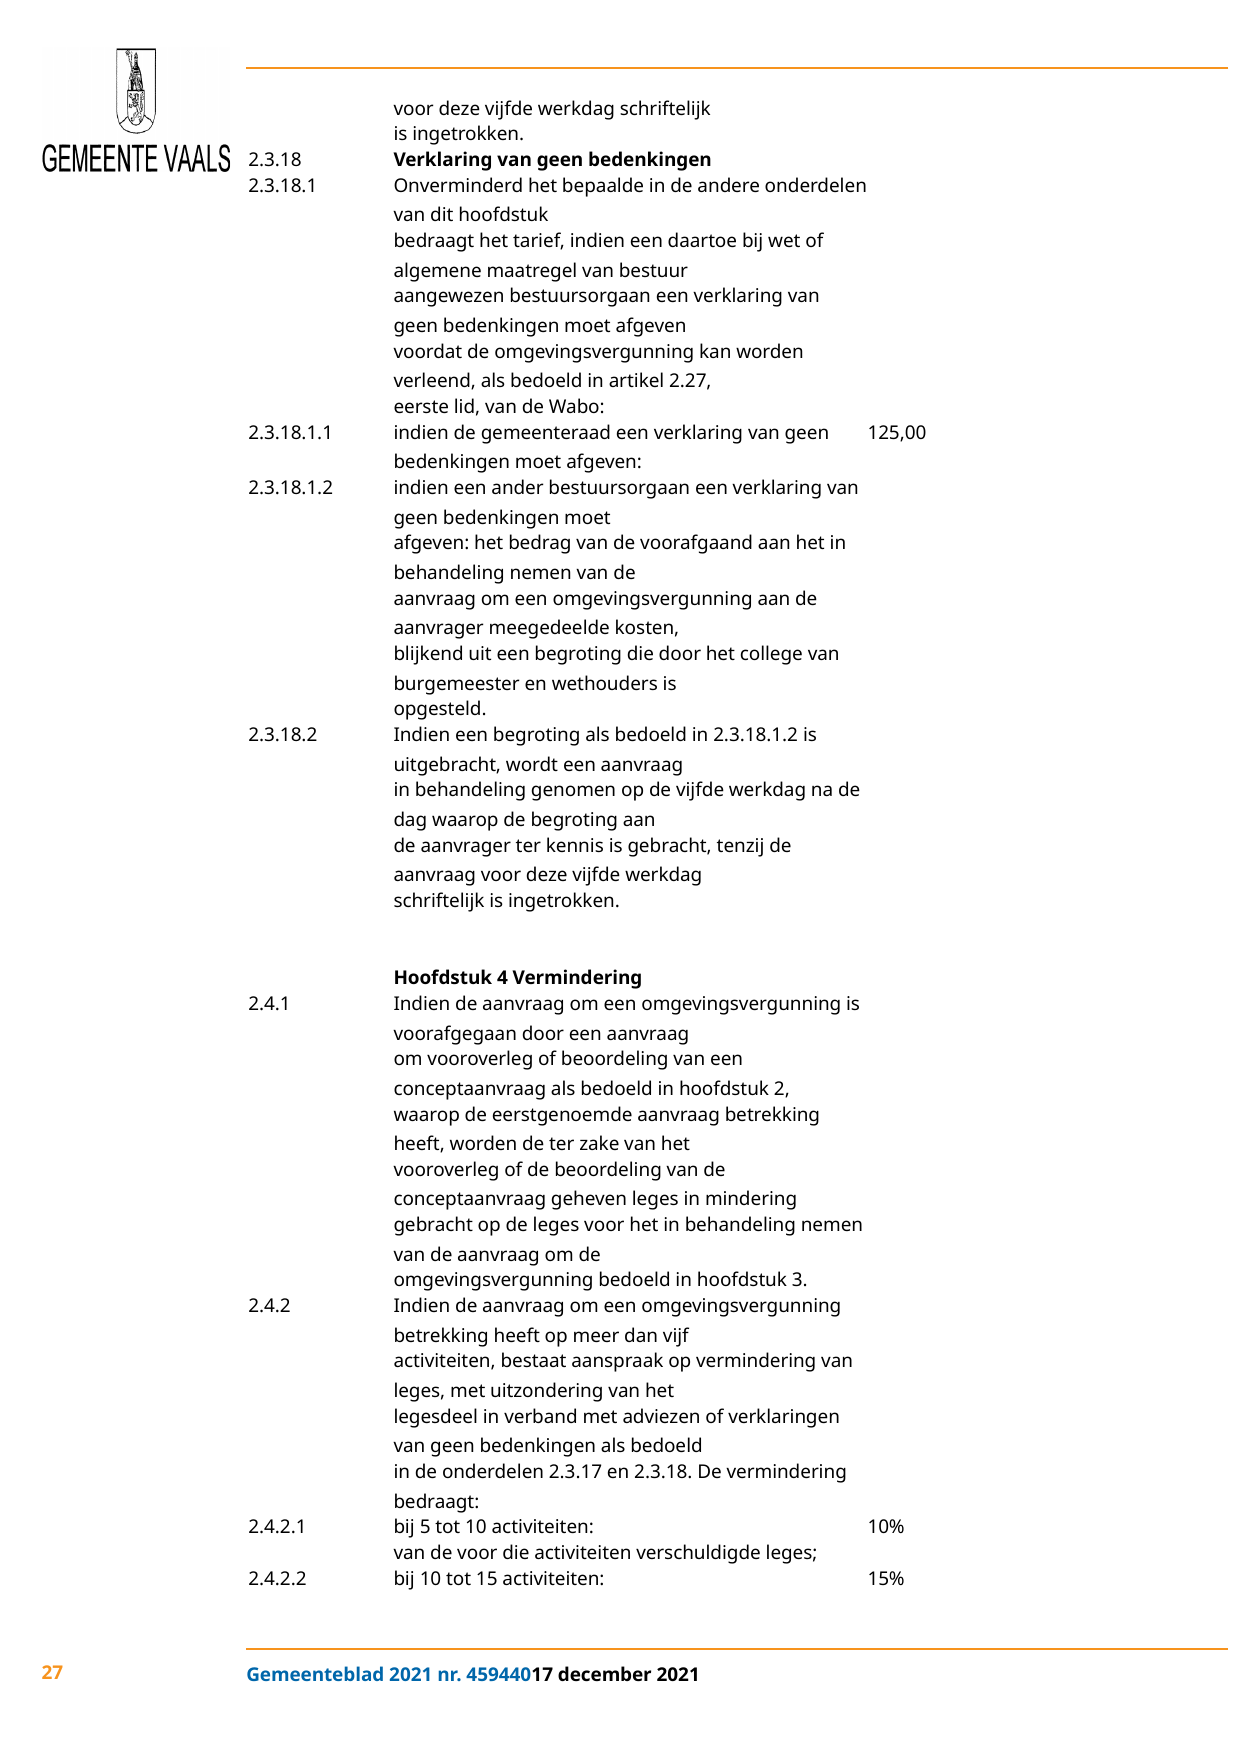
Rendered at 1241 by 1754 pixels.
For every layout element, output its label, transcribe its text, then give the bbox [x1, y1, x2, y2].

table_cell in behandeling genomen op de vijfde werkdag na de dag waarop de begroting aan [393, 777, 867, 832]
table_cell [867, 227, 1152, 283]
table_cell [393, 939, 867, 964]
table_cell voordat de omgevingsvergunning kan worden verleend, als bedoeld in artikel 2.27, [393, 338, 867, 393]
table_cell [248, 1539, 393, 1565]
table_cell [867, 1348, 1152, 1403]
table_cell 2.3.18.1.1 [248, 419, 393, 474]
table_cell [867, 474, 1152, 529]
table_cell [248, 696, 393, 721]
table_cell [248, 1458, 393, 1514]
table_cell van de voor die activiteiten verschuldigde leges; [393, 1539, 867, 1565]
table_cell [248, 1403, 393, 1458]
table_cell 125,00 [867, 419, 1152, 474]
table_cell [867, 95, 1152, 121]
table_cell [867, 696, 1152, 721]
table_cell [867, 1458, 1152, 1514]
table_cell voor deze vijfde werkdag schriftelijk [393, 95, 867, 121]
table_cell gebracht op de leges voor het in behandeling nemen van de aanvraag om de [393, 1211, 867, 1267]
table_cell 2.4.2 [248, 1293, 393, 1348]
table_cell bij 5 tot 10 activiteiten: [393, 1514, 867, 1539]
table_cell [248, 1267, 393, 1292]
table_cell [248, 913, 393, 939]
table_cell bedraagt het tarief, indien een daartoe bij wet of algemene maatregel van bestuur [393, 227, 867, 283]
table_cell activiteiten, bestaat aanspraak op vermindering van leges, met uitzondering van het [393, 1348, 867, 1403]
table_cell [867, 1293, 1152, 1348]
table_cell 15% [867, 1565, 1152, 1591]
table_cell [248, 530, 393, 585]
table_cell Indien de aanvraag om een omgevingsvergunning betrekking heeft op meer dan vijf [393, 1293, 867, 1348]
table_cell Onverminderd het bepaalde in de andere onderdelen van dit hoofdstuk [393, 172, 867, 227]
table_cell [867, 121, 1152, 146]
table_cell aangewezen bestuursorgaan een verklaring van geen bedenkingen moet afgeven [393, 283, 867, 338]
table_cell [248, 887, 393, 913]
table_cell [867, 1101, 1152, 1156]
table_cell [248, 964, 393, 990]
table_cell 2.3.18.2 [248, 721, 393, 777]
table_cell [248, 283, 393, 338]
table_cell [248, 393, 393, 419]
table_cell [867, 1045, 1152, 1101]
table_cell 2.4.1 [248, 990, 393, 1045]
table_cell is ingetrokken. [393, 121, 867, 146]
table_cell in de onderdelen 2.3.17 en 2.3.18. De vermindering bedraagt: [393, 1458, 867, 1514]
table_cell [867, 393, 1152, 419]
table_cell om vooroverleg of beoordeling van een conceptaanvraag als bedoeld in hoofdstuk 2, [393, 1045, 867, 1101]
picture [41, 47, 231, 172]
table_cell legesdeel in verband met adviezen of verklaringen van geen bedenkingen als bedoeld [393, 1403, 867, 1458]
table_cell [248, 1211, 393, 1267]
table_cell omgevingsvergunning bedoeld in hoofdstuk 3. [393, 1267, 867, 1292]
table_cell [867, 1403, 1152, 1458]
table_cell [867, 338, 1152, 393]
table_cell [248, 338, 393, 393]
table_cell [248, 1101, 393, 1156]
table_cell afgeven: het bedrag van de voorafgaand aan het in behandeling nemen van de [393, 530, 867, 585]
table_cell [248, 95, 393, 121]
table_cell [867, 832, 1152, 887]
table_cell 2.3.18.1.2 [248, 474, 393, 529]
table_cell Verklaring van geen bedenkingen [393, 146, 867, 172]
table_cell [867, 1211, 1152, 1267]
table_cell Indien een begroting als bedoeld in 2.3.18.1.2 is uitgebracht, wordt een aanvraag [393, 721, 867, 777]
table_cell waarop de eerstgenoemde aanvraag betrekking heeft, worden de ter zake van het [393, 1101, 867, 1156]
table_cell [248, 939, 393, 964]
table_cell 2.4.2.2 [248, 1565, 393, 1591]
table_cell Hoofdstuk 4 Vermindering [393, 964, 867, 990]
table_cell [867, 585, 1152, 640]
table_cell eerste lid, van de Wabo: [393, 393, 867, 419]
table_cell Indien de aanvraag om een omgevingsvergunning is voorafgegaan door een aanvraag [393, 990, 867, 1045]
table_cell [867, 777, 1152, 832]
table_cell 10% [867, 1514, 1152, 1539]
table_cell [867, 964, 1152, 990]
table_cell [248, 1156, 393, 1211]
table_cell [248, 777, 393, 832]
table_cell [867, 1156, 1152, 1211]
table_cell [867, 283, 1152, 338]
table_cell vooroverleg of de beoordeling van de conceptaanvraag geheven leges in mindering [393, 1156, 867, 1211]
table_cell [867, 172, 1152, 227]
table_cell [867, 1539, 1152, 1565]
table_cell [248, 832, 393, 887]
table_cell blijkend uit een begroting die door het college van burgemeester en wethouders is [393, 640, 867, 696]
table_cell [867, 990, 1152, 1045]
table_cell de aanvrager ter kennis is gebracht, tenzij de aanvraag voor deze vijfde werkdag [393, 832, 867, 887]
table_cell [867, 887, 1152, 913]
table_cell schriftelijk is ingetrokken. [393, 887, 867, 913]
table_cell aanvraag om een omgevingsvergunning aan de aanvrager meegedeelde kosten, [393, 585, 867, 640]
table_cell [867, 721, 1152, 777]
table_cell [248, 227, 393, 283]
table_cell [867, 530, 1152, 585]
table_cell opgesteld. [393, 696, 867, 721]
table_cell indien de gemeenteraad een verklaring van geen bedenkingen moet afgeven: [393, 419, 867, 474]
table_cell [867, 1267, 1152, 1292]
table_cell [867, 146, 1152, 172]
table_cell [248, 1045, 393, 1101]
table_cell [393, 913, 867, 939]
table_cell 2.3.18 [248, 146, 393, 172]
table_cell [248, 121, 393, 146]
table_cell 2.3.18.1 [248, 172, 393, 227]
table_cell [248, 585, 393, 640]
table_cell [248, 640, 393, 696]
table_cell [248, 1348, 393, 1403]
table_cell 2.4.2.1 [248, 1514, 393, 1539]
table_cell indien een ander bestuursorgaan een verklaring van geen bedenkingen moet [393, 474, 867, 529]
table_cell [867, 913, 1152, 939]
table_cell bij 10 tot 15 activiteiten: [393, 1565, 867, 1591]
table_cell [867, 640, 1152, 696]
table_cell [867, 939, 1152, 964]
